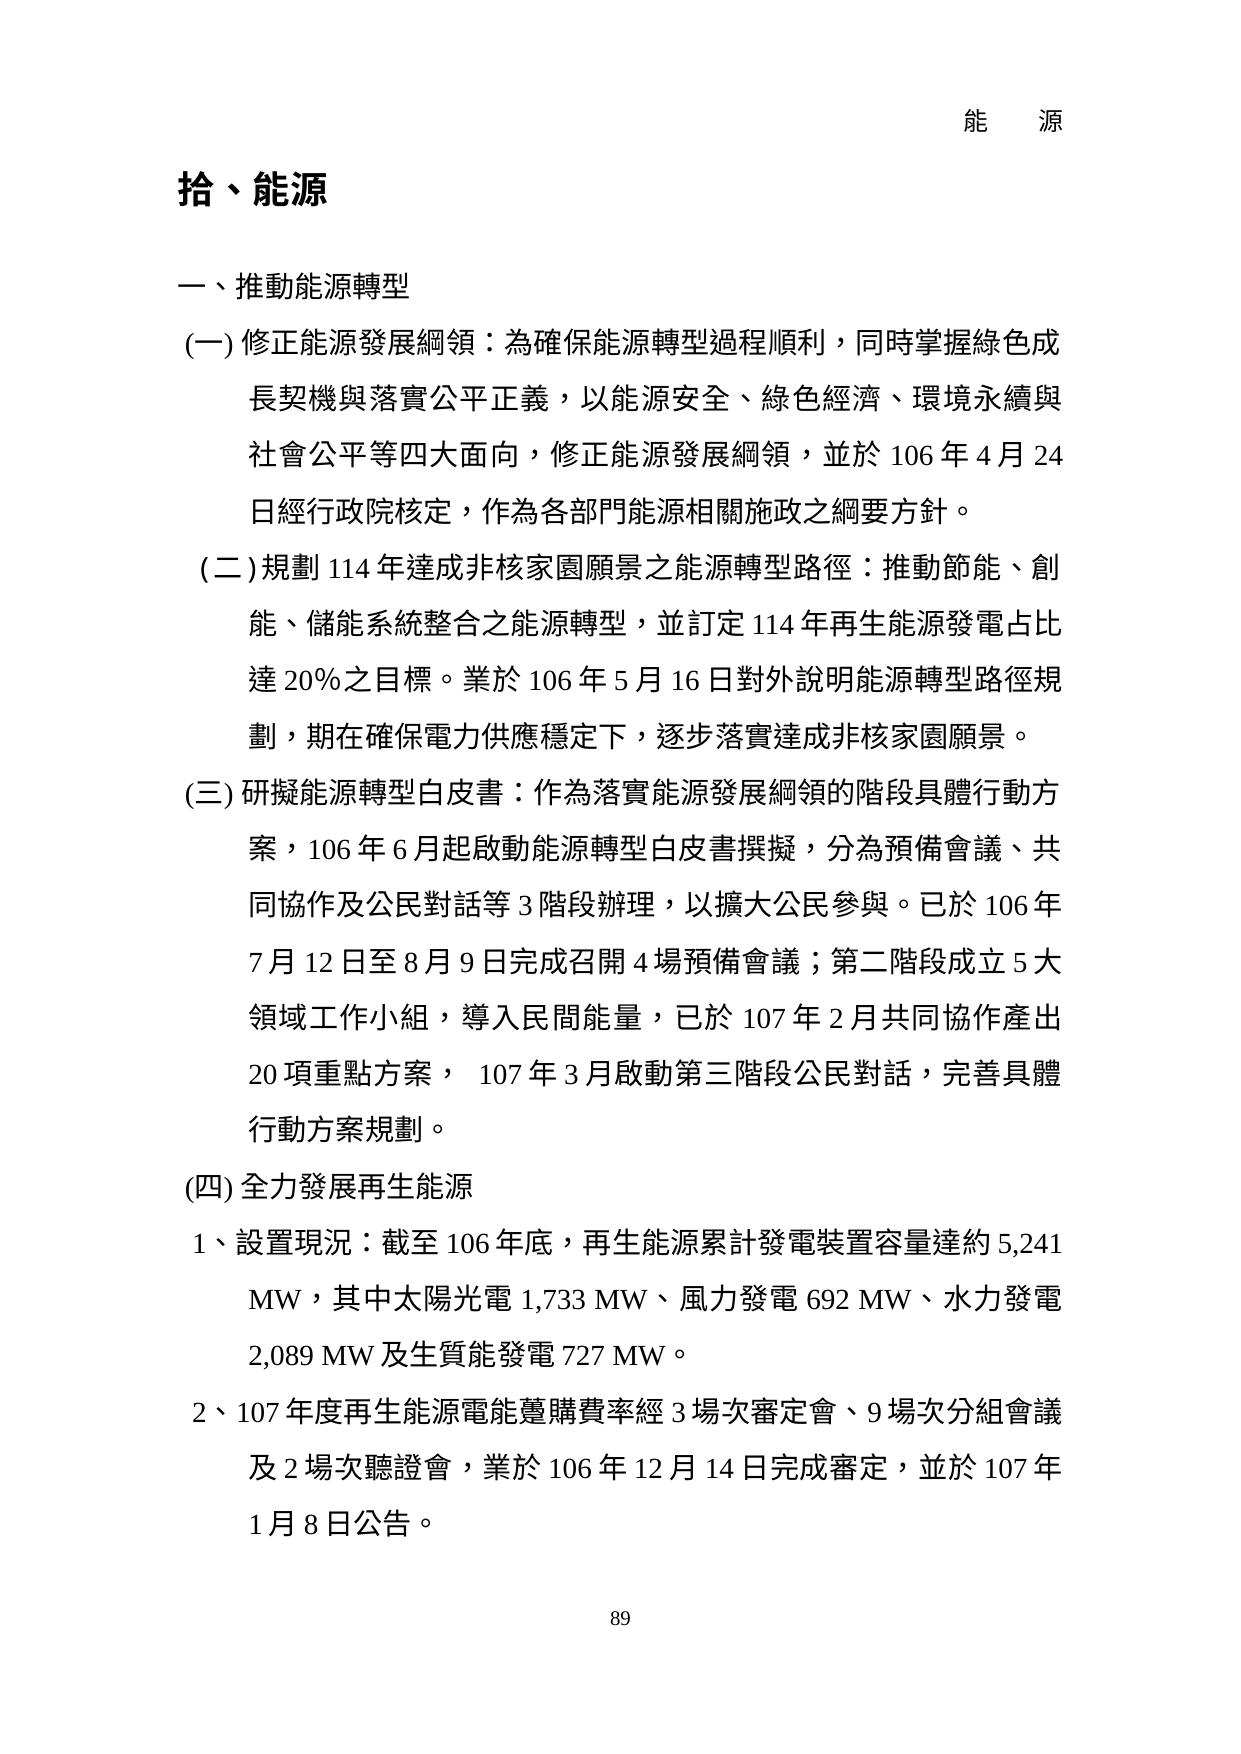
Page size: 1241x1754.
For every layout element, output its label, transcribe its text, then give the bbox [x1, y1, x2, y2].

text 1、設置現況：截至106年底，再生能源累計發電裝置容量達約5,241 MW，其中太陽光電1,733 MW、風力發電692 MW、水力發電2,089 MW及生質能發電727 MW。 [177, 1208, 1063, 1377]
text 一、推動能源轉型 [177, 252, 1063, 308]
text (一) 修正能源發展綱領：為確保能源轉型過程順利，同時掌握綠色成長契機與落實公平正義，以能源安全、綠色經濟、環境永續與社會公平等四大面向，修正能源發展綱領，並於106年4月24日經行政院核定，作為各部門能源相關施政之綱要方針。 [177, 308, 1063, 533]
text 2、107年度再生能源電能躉購費率經3場次審定會、9場次分組會議及2場次聽證會，業於106年12月14日完成審定，並於107年1月8日公告。 [177, 1377, 1063, 1546]
subtitle 拾、能源 [177, 158, 1063, 214]
text (三) 研擬能源轉型白皮書：作為落實能源發展綱領的階段具體行動方案，106年6月起啟動能源轉型白皮書撰擬，分為預備會議、共同協作及公民對話等3階段辦理，以擴大公民參與。已於106年7月12日至8月9日完成召開4場預備會議；第二階段成立5大領域工作小組，導入民間能量，已於107年2月共同協作產出20項重點方案， 107年3月啟動第三階段公民對話，完善具體行動方案規劃。 [177, 758, 1063, 1152]
text (四) 全力發展再生能源 [177, 1152, 1063, 1208]
text (二)規劃114年達成非核家園願景之能源轉型路徑：推動節能、創能、儲能系統整合之能源轉型，並訂定114年再生能源發電占比達20％之目標。業於106年5月16日對外說明能源轉型路徑規劃，期在確保電力供應穩定下，逐步落實達成非核家園願景。 [177, 533, 1063, 758]
